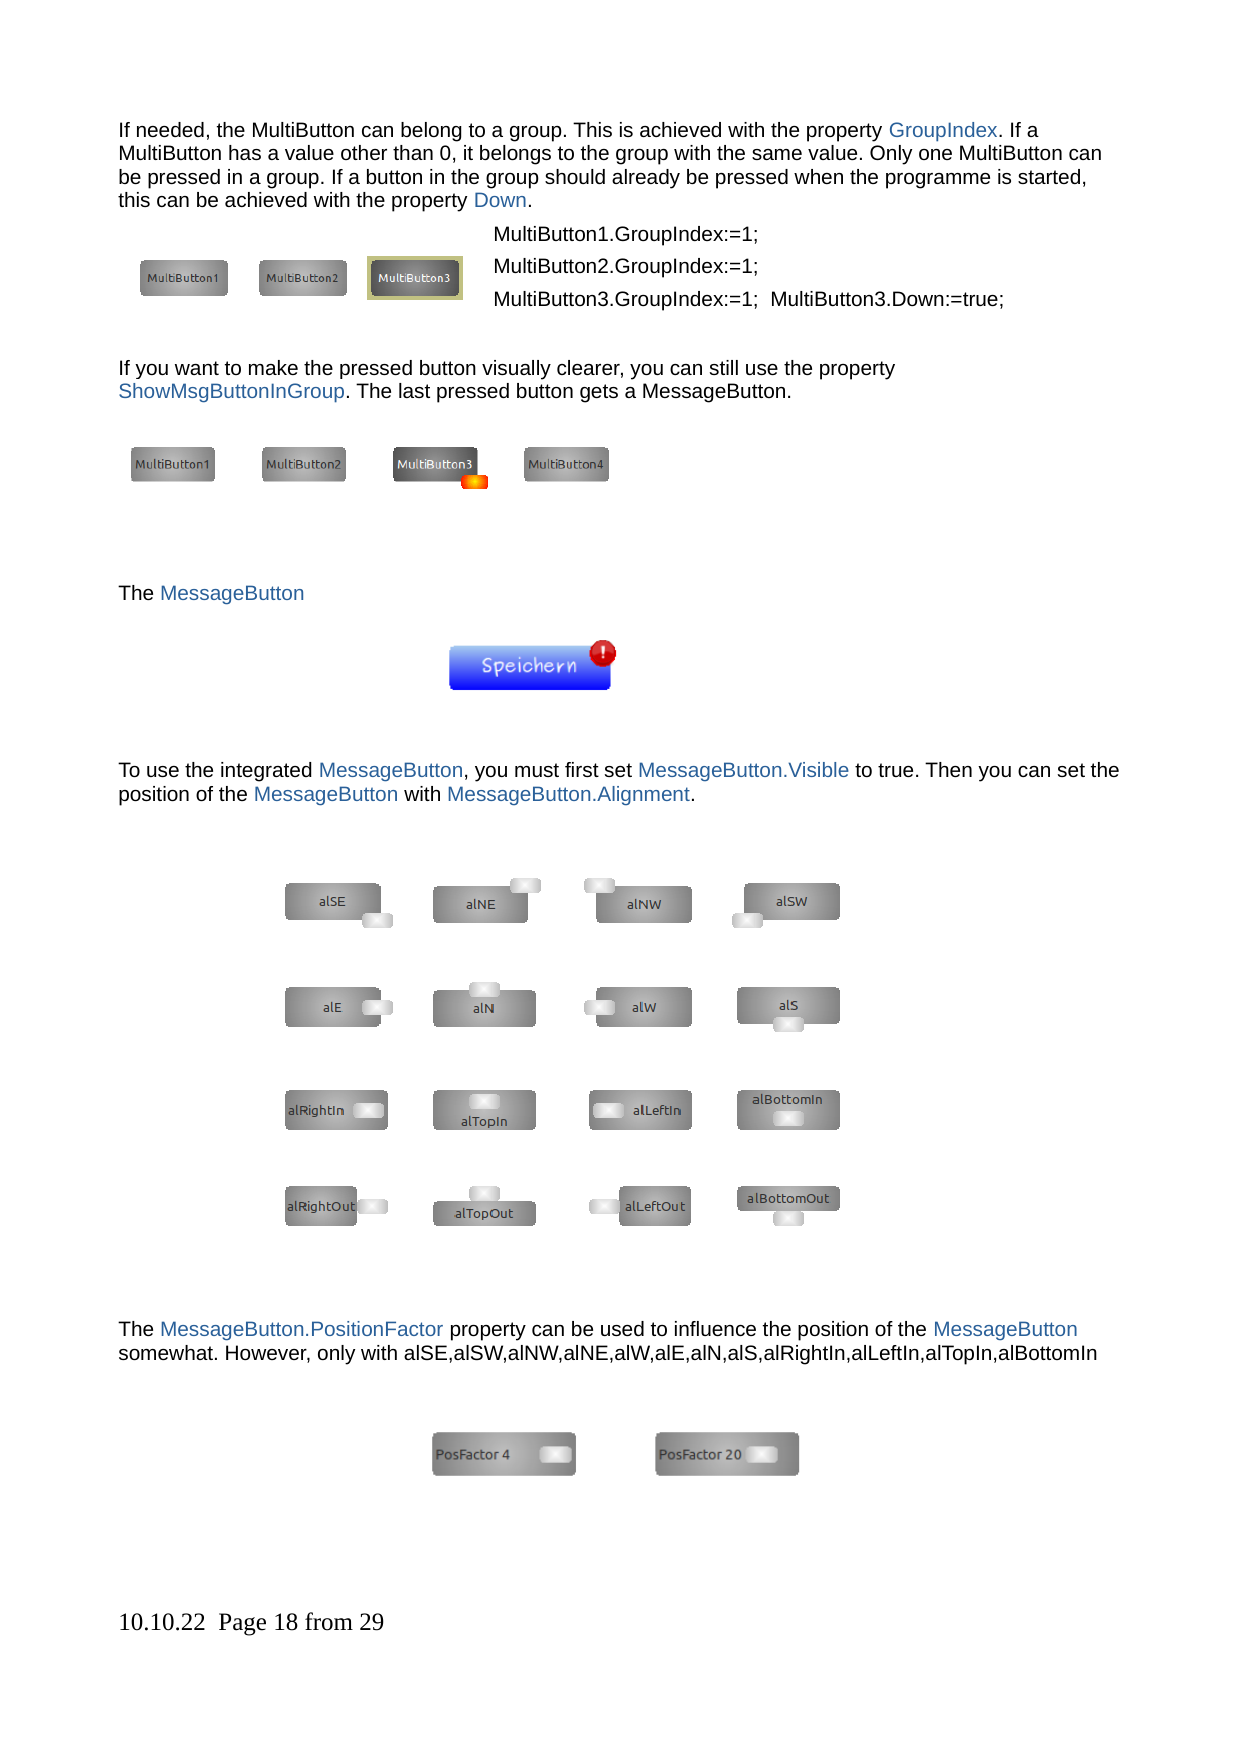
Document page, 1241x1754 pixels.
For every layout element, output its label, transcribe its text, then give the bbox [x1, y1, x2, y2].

picture [414, 1418, 826, 1490]
text The MessageButton.PositionFactor property can be used to influence the position of the MessageButton somewhat. However, only with alSE,alSW,alNW,alNE,alW,alE,alN,alS,alRightIn,alLeftIn,alTopIn,alBottomIn [118, 1318, 1122, 1365]
picture [124, 243, 483, 319]
text If you want to make the pressed button visually clearer, you can still use the property ShowMsgButtonInGroup. The last pressed button gets a MessageButton. [118, 356, 1122, 404]
text MultiButton1.GroupIndex:=1; [118, 227, 1122, 245]
text The MessageButton [118, 586, 1122, 603]
picture [121, 431, 630, 507]
text If needed, the MultiButton can belong to a group. This is achieved with the property GroupIndex. If a MultiButton has a value other than 0, it belongs to the group with the same value. Only one MultiButton can be pressed in a group. If a button in the group should already be pressed when the programme is started, this can be achieved with the property Down. [118, 118, 1122, 213]
text To use the integrated MessageButton, you must first set MessageButton.Visible to true. Then you can set the position of the MessageButton with MessageButton.Alignment. [118, 759, 1122, 806]
picture [435, 628, 636, 710]
picture [268, 863, 868, 1253]
text MultiButton2.GroupIndex:=1; [483, 259, 1122, 277]
text MultiButton3.GroupIndex:=1; MultiButton3.Down:=true; [483, 292, 1122, 309]
